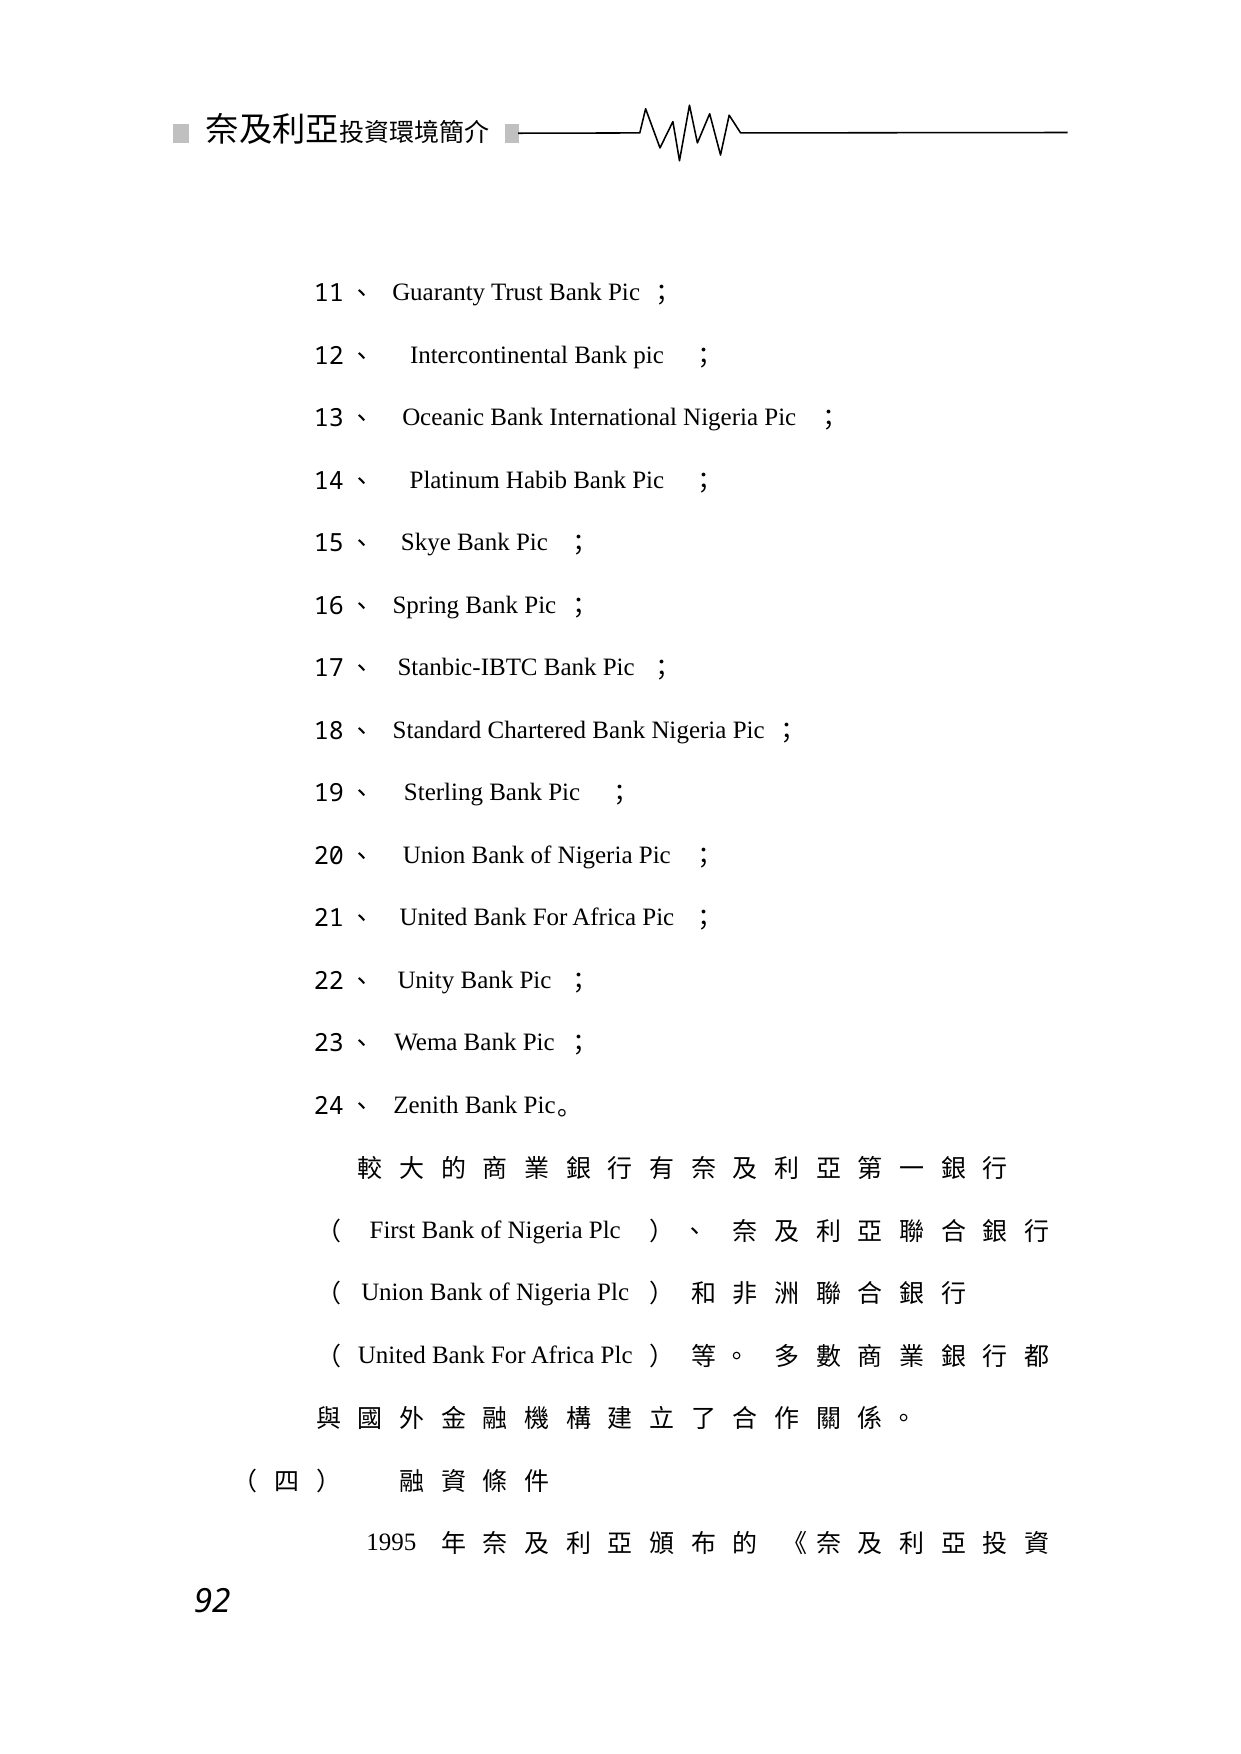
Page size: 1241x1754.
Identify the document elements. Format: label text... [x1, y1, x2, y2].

text 19、Sterling Bank Pic ； [281, 750, 1058, 813]
text 24、Zenith Bank Pic。 [281, 1063, 1058, 1125]
text 15、Skye Bank Pic； [281, 500, 1058, 563]
text 較大的商業銀行有奈及利亞第一銀行（First Bank of Nigeria Plc）、奈及利亞聯合銀行（Union Bank of Nigeria Plc）和非洲聯合銀行（United Bank For Africa Plc）等。多數商業銀行都與國外金融機構建立了合作關係。 [281, 1125, 1058, 1438]
text 13、Oceanic Bank International Nigeria Pic； [281, 375, 1058, 438]
text 16、Spring Bank Pic； [281, 563, 1058, 625]
text 14、Platinum Habib Bank Pic； [281, 438, 1058, 500]
text 1995年奈及利亞頒布的《奈及利亞投資 [281, 1500, 1058, 1563]
text 20、Union Bank of Nigeria Pic； [281, 813, 1058, 875]
text 18、Standard Chartered Bank Nigeria Pic； [281, 688, 1058, 750]
text 23、Wema Bank Pic； [281, 1000, 1058, 1063]
text （四） 融資條件 [207, 1438, 1058, 1500]
text 17、Stanbic-IBTC Bank Pic； [281, 625, 1058, 688]
text 21、United Bank For Africa Pic； [281, 875, 1058, 938]
text 22、Unity Bank Pic； [281, 938, 1058, 1000]
text 12、Intercontinental Bank pic； [281, 313, 1058, 375]
text 11、Guaranty Trust Bank Pic； [281, 250, 1058, 313]
